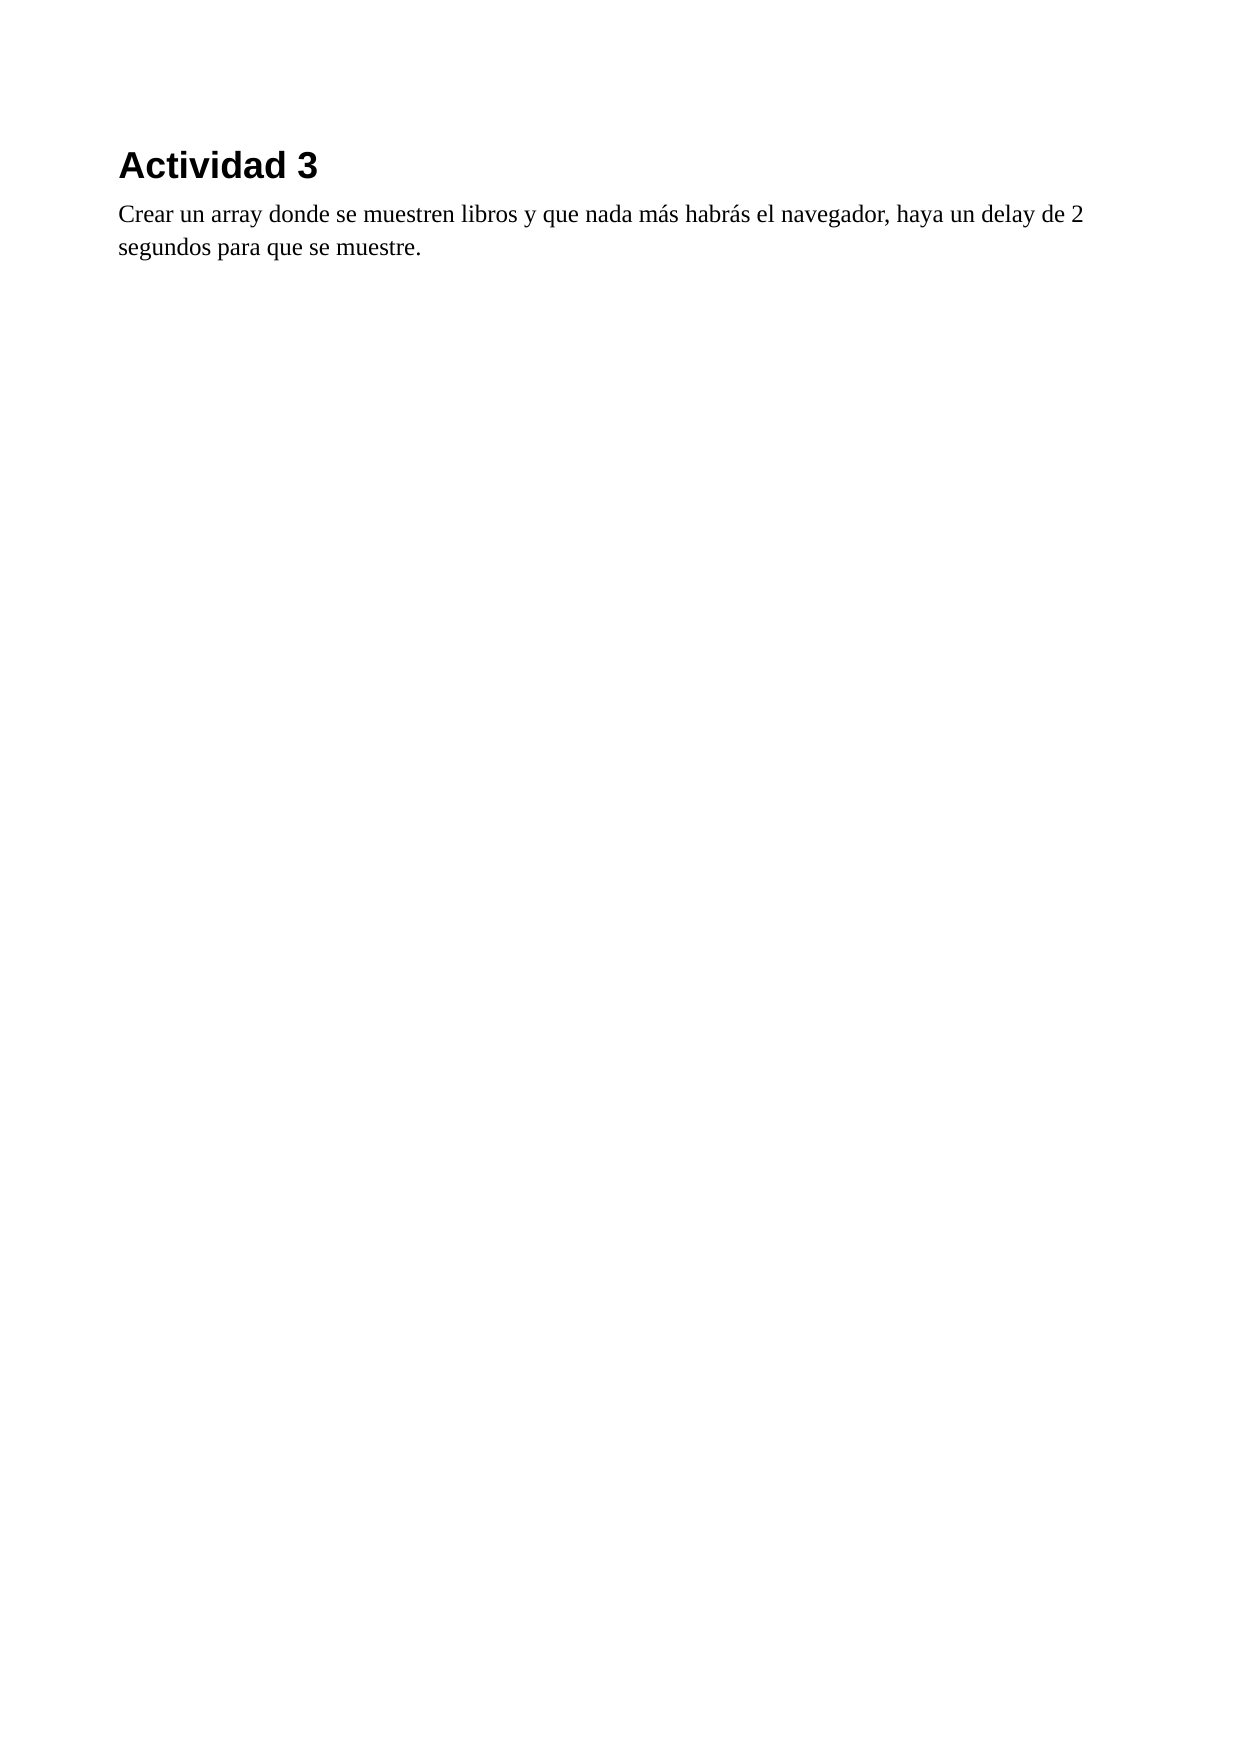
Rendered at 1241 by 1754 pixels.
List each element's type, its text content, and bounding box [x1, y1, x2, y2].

subtitle Actividad 3 [118, 143, 1122, 186]
text Crear un array donde se muestren libros y que nada más habrás el navegador, haya un delay de 2 segundos para que se muestre. [118, 199, 1122, 261]
